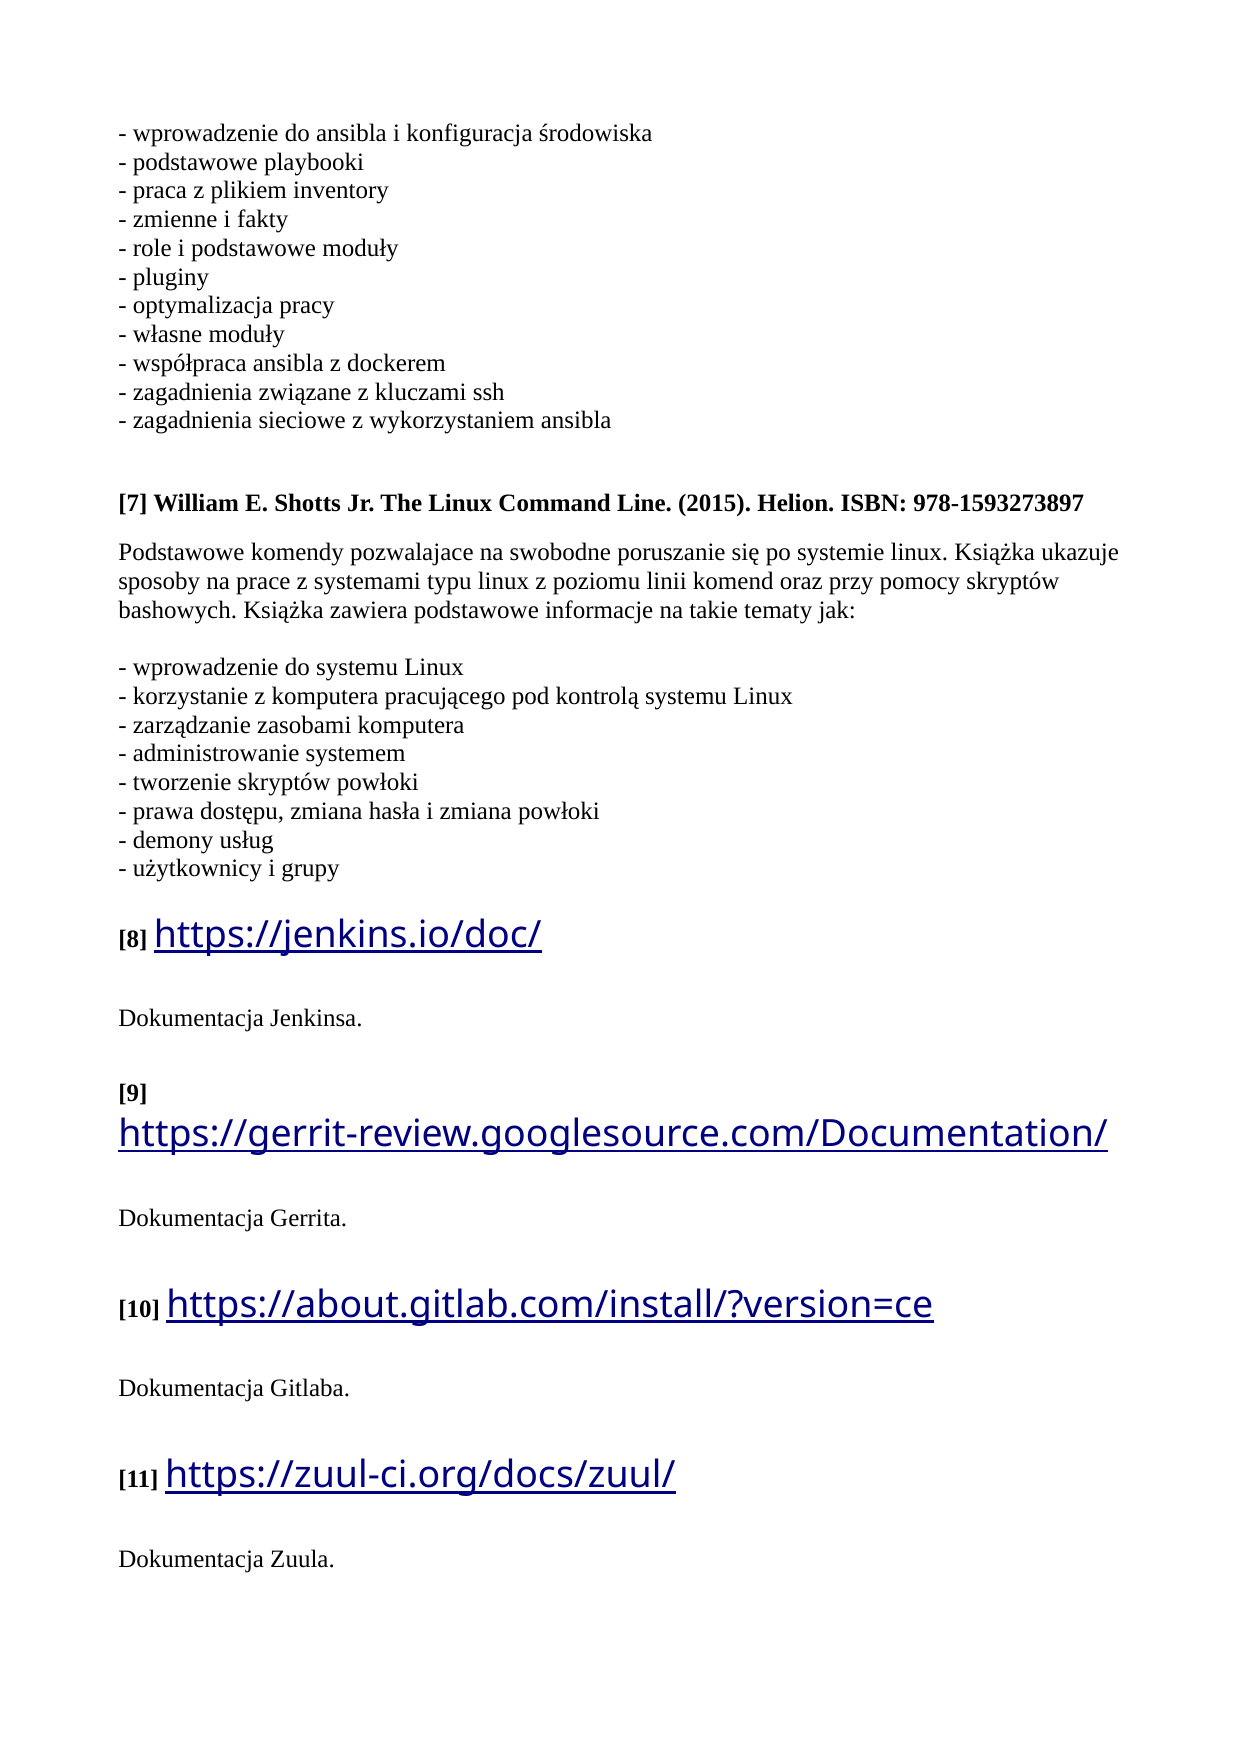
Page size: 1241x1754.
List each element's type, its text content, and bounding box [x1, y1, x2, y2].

text - pluginy [118, 262, 1122, 291]
text - podstawowe playbooki [118, 147, 1122, 176]
text - optymalizacja pracy [118, 291, 1122, 319]
text [8] https://jenkins.io/doc/ [118, 907, 1122, 958]
text - wprowadzenie do ansibla i konfiguracja środowiska [118, 118, 1122, 147]
text - współpraca ansibla z dockerem [118, 348, 1122, 377]
text - własne moduły [118, 319, 1122, 348]
text - administrowanie systemem [118, 738, 1122, 767]
text - zmienne i fakty [118, 204, 1122, 233]
text - praca z plikiem inventory [118, 176, 1122, 204]
text [11] https://zuul-ci.org/docs/zuul/ [118, 1448, 1122, 1499]
text - demony usług [118, 825, 1122, 853]
text - użytkownicy i grupy [118, 853, 1122, 882]
text [10] https://about.gitlab.com/install/?version=ce [118, 1277, 1122, 1328]
text - prawa dostępu, zmiana hasła i zmiana powłoki [118, 796, 1122, 825]
text - zarządzanie zasobami komputera [118, 710, 1122, 738]
text - wprowadzenie do systemu Linux [118, 652, 1122, 681]
text - role i podstawowe moduły [118, 233, 1122, 262]
text Dokumentacja Zuula. [118, 1544, 1122, 1573]
text Dokumentacja Gerrita. [118, 1203, 1122, 1232]
text [7] William E. Shotts Jr. The Linux Command Line. (2015). Helion. ISBN: 978-1593273897 [118, 488, 1122, 517]
text - zagadnienia związane z kluczami ssh [118, 377, 1122, 406]
text Podstawowe komendy pozwalajace na swobodne poruszanie się po systemie linux. Książka ukazuje sposoby na prace z systemami typu linux z poziomu linii komend oraz przy pomocy skryptów bashowych. Książka zawiera podstawowe informacje na takie tematy jak: [118, 537, 1122, 623]
text [9] https://gerrit-review.googlesource.com/Documentation/ [118, 1078, 1122, 1157]
text - korzystanie z komputera pracującego pod kontrolą systemu Linux [118, 681, 1122, 710]
text - tworzenie skryptów powłoki [118, 767, 1122, 796]
text Dokumentacja Gitlaba. [118, 1373, 1122, 1402]
text - zagadnienia sieciowe z wykorzystaniem ansibla [118, 406, 1122, 434]
text Dokumentacja Jenkinsa. [118, 1003, 1122, 1032]
